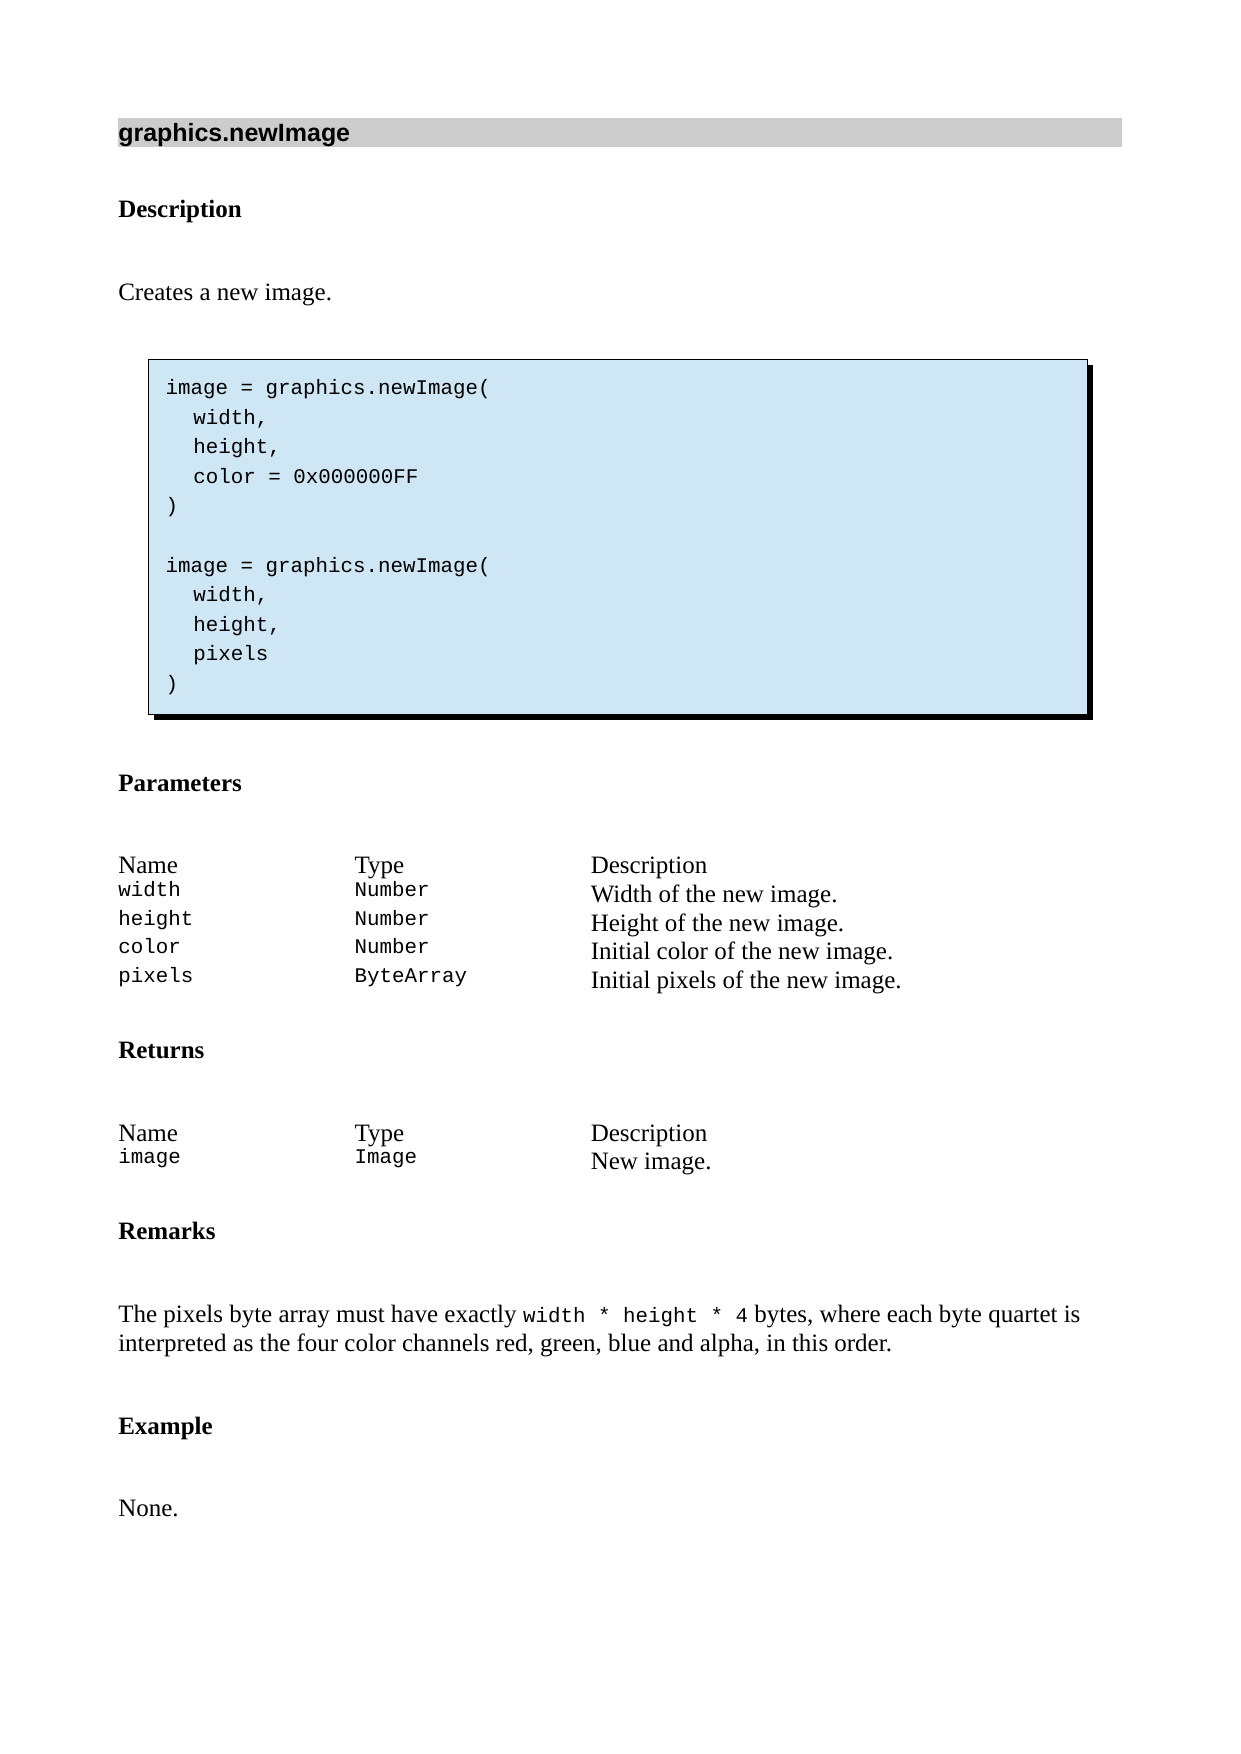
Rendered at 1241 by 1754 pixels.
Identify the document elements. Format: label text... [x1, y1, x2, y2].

text image = graphics.newImage( [149, 537, 1087, 566]
subtitle graphics.newImage [118, 118, 1122, 147]
table_cell Number [354, 908, 591, 936]
text Parameters [118, 768, 1122, 796]
table_cell Initial color of the new image. [591, 936, 1122, 965]
table_header Name [118, 1118, 354, 1146]
text height, [149, 418, 1087, 448]
text color = 0x000000FF [149, 448, 1087, 478]
table_header Description [591, 1118, 1122, 1146]
table_cell height [118, 908, 354, 936]
table_header Name [118, 850, 354, 879]
table_cell image [118, 1146, 354, 1175]
text image = graphics.newImage( [149, 360, 1087, 389]
table_cell Number [354, 879, 591, 908]
text pixels [149, 626, 1087, 655]
table_header Type [354, 850, 591, 879]
text width, [149, 566, 1087, 596]
text height, [149, 596, 1087, 626]
text Creates a new image. [118, 277, 1122, 306]
table_header Description [591, 850, 1122, 879]
text Remarks [118, 1216, 1122, 1245]
table_cell Height of the new image. [591, 908, 1122, 936]
table_header Type [354, 1118, 591, 1146]
text None. [118, 1493, 1122, 1522]
table_cell color [118, 936, 354, 965]
table_cell Image [354, 1146, 591, 1175]
text ) [149, 655, 1087, 714]
table_cell Initial pixels of the new image. [591, 965, 1122, 994]
text The pixels byte array must have exactly width * height * 4 bytes, where each byte quartet is interpreted as the four color channels red, green, blue and alpha, in this order. [118, 1299, 1122, 1357]
text ) [149, 478, 1087, 507]
table_cell Width of the new image. [591, 879, 1122, 908]
text Example [118, 1411, 1122, 1440]
text Returns [118, 1035, 1122, 1064]
table_cell pixels [118, 965, 354, 994]
text Description [118, 194, 1122, 223]
table_cell Number [354, 936, 591, 965]
table_cell width [118, 879, 354, 908]
table_cell New image. [591, 1146, 1122, 1175]
table_cell ByteArray [354, 965, 591, 994]
text width, [149, 389, 1087, 418]
